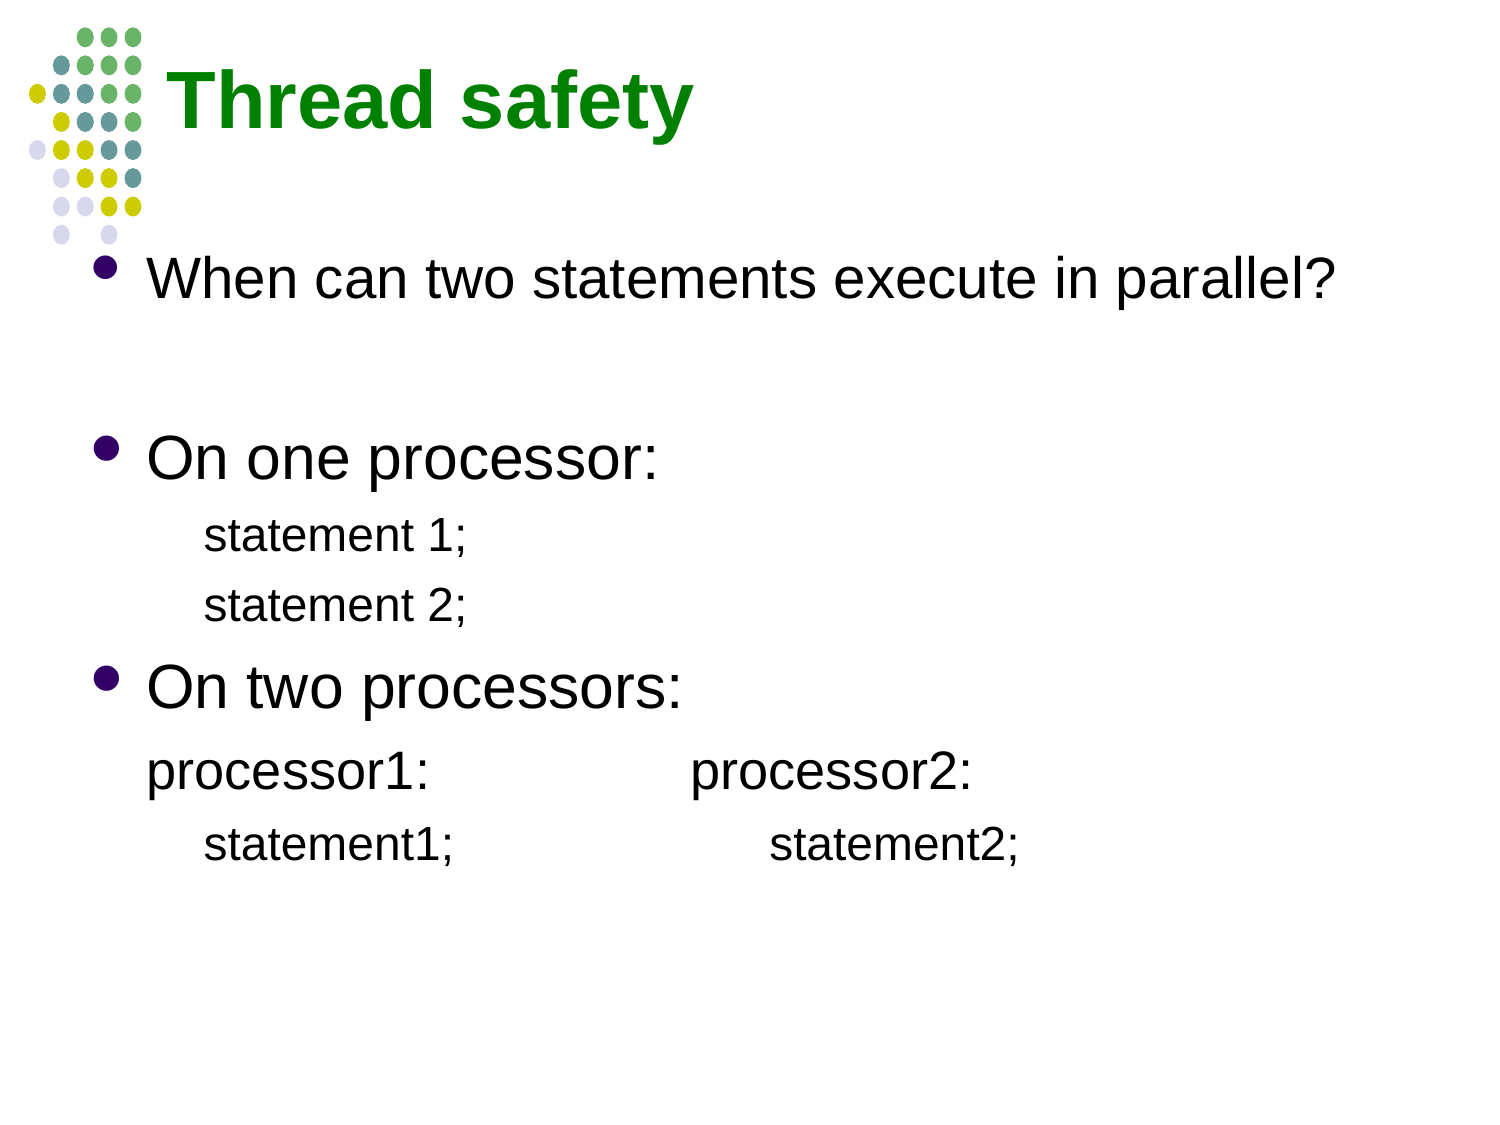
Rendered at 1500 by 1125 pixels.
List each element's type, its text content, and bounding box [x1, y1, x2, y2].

list When can two statements execute in parallel? On one processor: statement 1; statement 2; On two processors: processor1: processor2: statement1; statement2; [75, 228, 1426, 1006]
title Thread safety [151, 40, 1390, 176]
